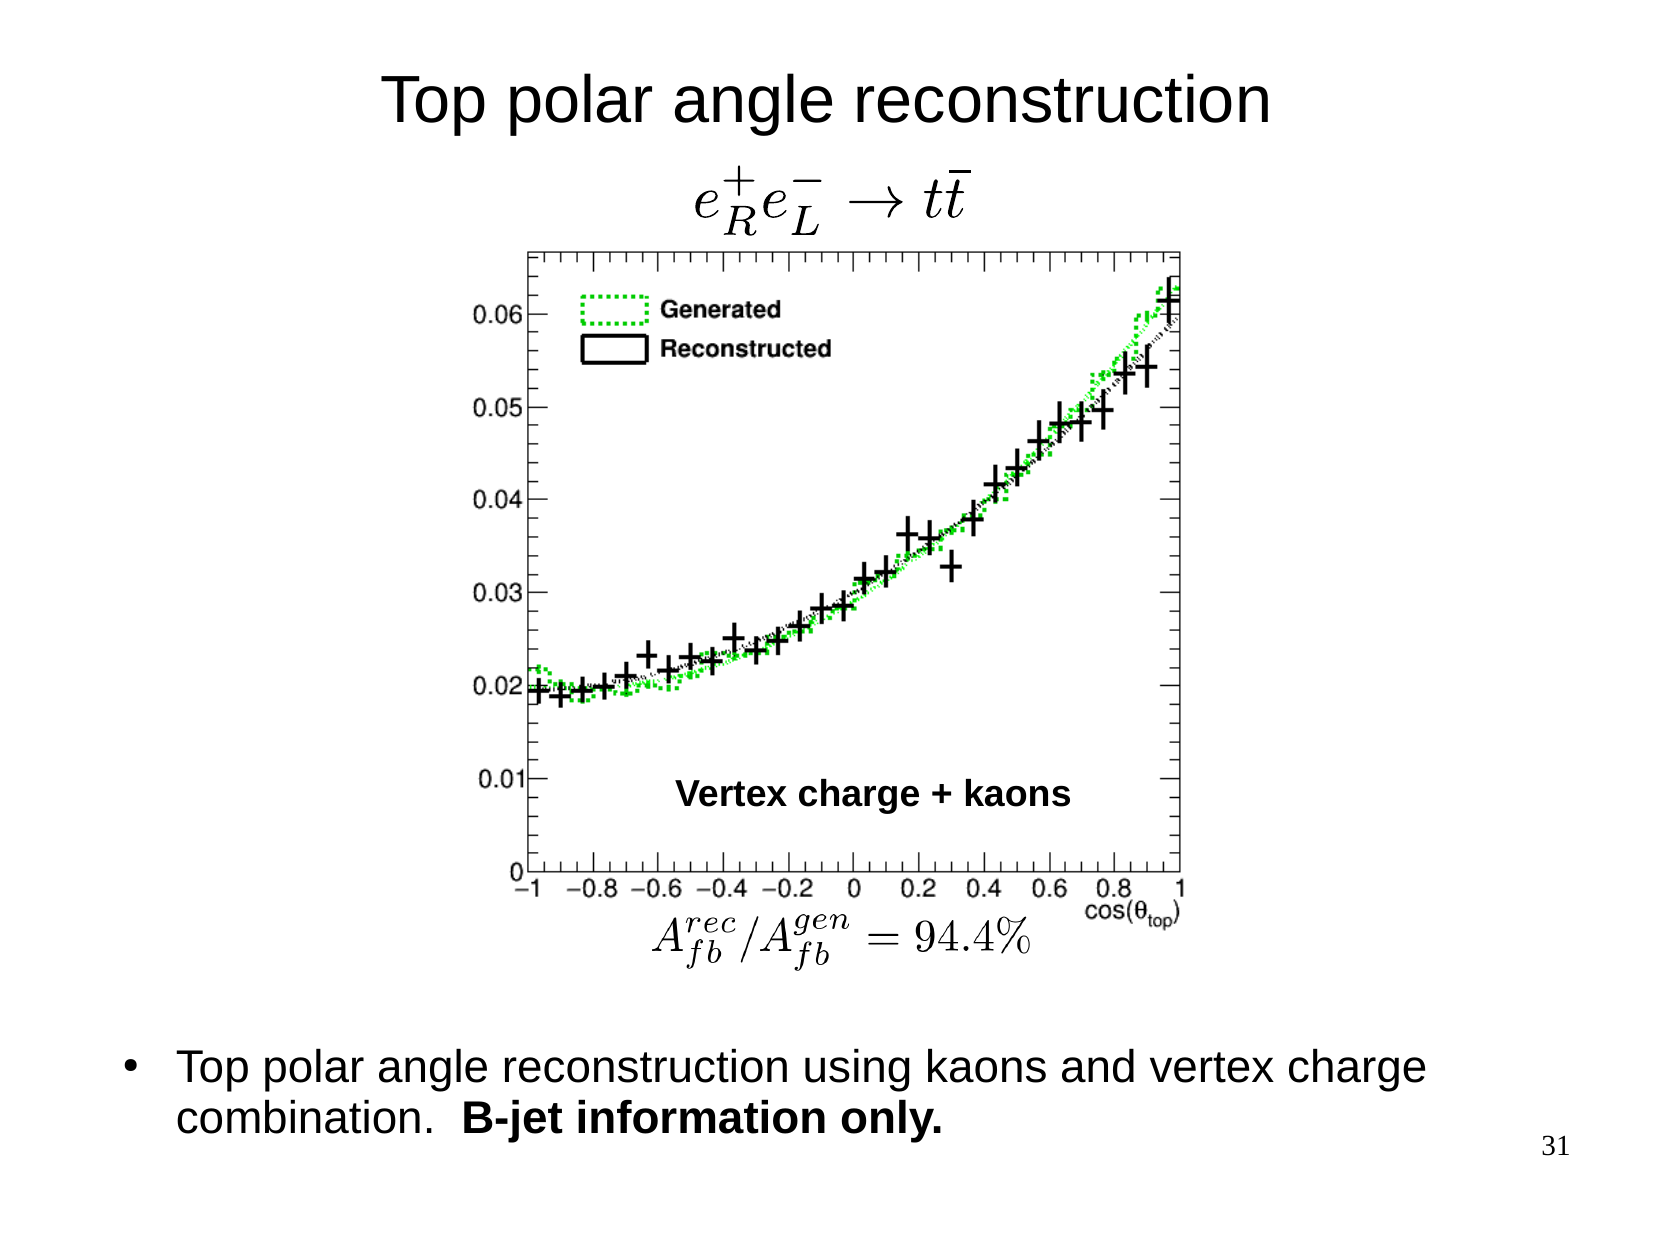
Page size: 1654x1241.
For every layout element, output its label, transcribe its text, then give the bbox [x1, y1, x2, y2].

picture [454, 237, 1209, 971]
text_box [692, 165, 976, 236]
text_box 94.4% precision [687, 917, 1046, 974]
text_box Vertex charge + kaons [660, 765, 1087, 822]
title Top polar angle reconstruction [82, 49, 1571, 151]
list Top polar angle reconstruction using kaons and vertex charge combination. B-jet information only. [105, 1040, 1531, 1206]
